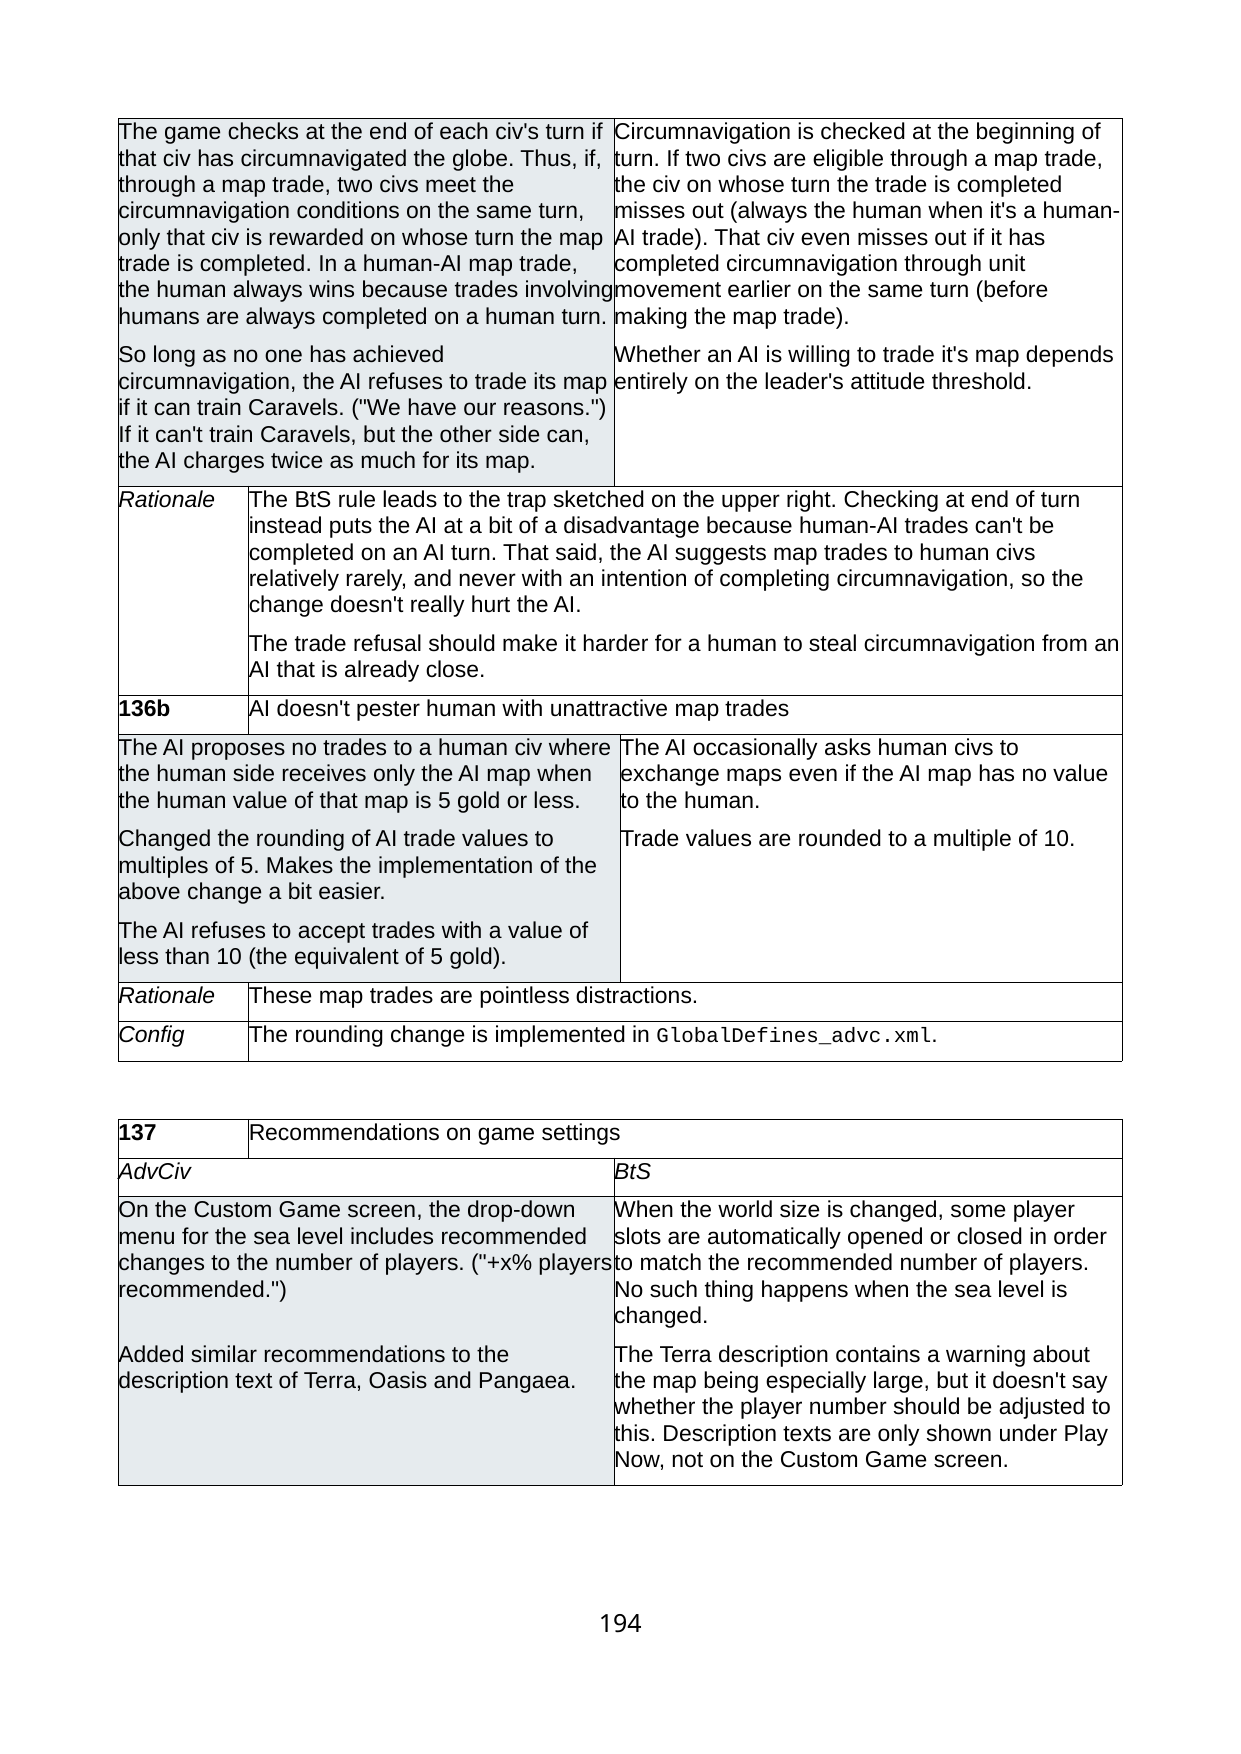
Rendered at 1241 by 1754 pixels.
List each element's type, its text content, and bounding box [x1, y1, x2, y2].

table_cell When the world size is changed, some player slots are automatically opened or closed in order to match the recommended number of players. No such thing happens when the sea level is changed. The Terra description contains a warning about the map being especially large, but it doesn't say whether the player number should be adjusted to this. Description texts are only shown under Play Now, not on the Custom Game screen. [615, 1197, 1122, 1485]
table_cell The AI occasionally asks human civs to exchange maps even if the AI map has no value to the human. Trade values are rounded to a multiple of 10. [621, 735, 1122, 982]
table_cell The BtS rule leads to the trap sketched on the upper right. Checking at end of turn instead puts the AI at a bit of a disadvantage because human-AI trades can't be completed on an AI turn. That said, the AI suggests map trades to human civs relatively rarely, and never with an intention of completing circumnavigation, so the change doesn't really hurt the AI. The trade refusal should make it harder for a human to steal circumnavigation from an AI that is already close. [249, 487, 1122, 695]
table_cell Config [119, 1022, 248, 1061]
table_cell The game checks at the end of each civ's turn if that civ has circumnavigated the globe. Thus, if, through a map trade, two civs meet the circumnavigation conditions on the same turn, only that civ is rewarded on whose turn the map trade is completed. In a human-AI map trade, the human always wins because trades involving humans are always completed on a human turn. So long as no one has achieved circumnavigation, the AI refuses to trade its map if it can train Caravels. ("We have our reasons.") If it can't train Caravels, but the other side can, the AI charges twice as much for its map. [119, 119, 614, 486]
table_cell Rationale [119, 487, 248, 695]
table_cell The AI proposes no trades to a human civ where the human side receives only the AI map when the human value of that map is 5 gold or less. Changed the rounding of AI trade values to multiples of 5. Makes the implementation of the above change a bit easier. The AI refuses to accept trades with a value of less than 10 (the equivalent of 5 gold). [119, 735, 620, 982]
table_cell 136b [119, 696, 248, 734]
table_header Recommendations on game settings [249, 1120, 1122, 1157]
table_cell Rationale [119, 983, 248, 1021]
table_cell BtS [615, 1159, 1122, 1196]
table_cell AdvCiv [119, 1159, 614, 1196]
table_cell Circumnavigation is checked at the beginning of turn. If two civs are eligible through a map trade, the civ on whose turn the trade is completed misses out (always the human when it's a human-AI trade). That civ even misses out if it has completed circumnavigation through unit movement earlier on the same turn (before making the map trade). Whether an AI is willing to trade it's map depends entirely on the leader's attitude threshold. [615, 119, 1122, 486]
table_cell AI doesn't pester human with unattractive map trades [249, 696, 1122, 734]
table_header 137 [119, 1120, 248, 1157]
table_cell The rounding change is implemented in GlobalDefines_advc.xml. [249, 1022, 1122, 1061]
table_cell On the Custom Game screen, the drop-down menu for the sea level includes recommended changes to the number of players. ("+x% players recommended.") Added similar recommendations to the description text of Terra, Oasis and Pangaea. [119, 1197, 614, 1485]
table_cell These map trades are pointless distractions. [249, 983, 1122, 1021]
